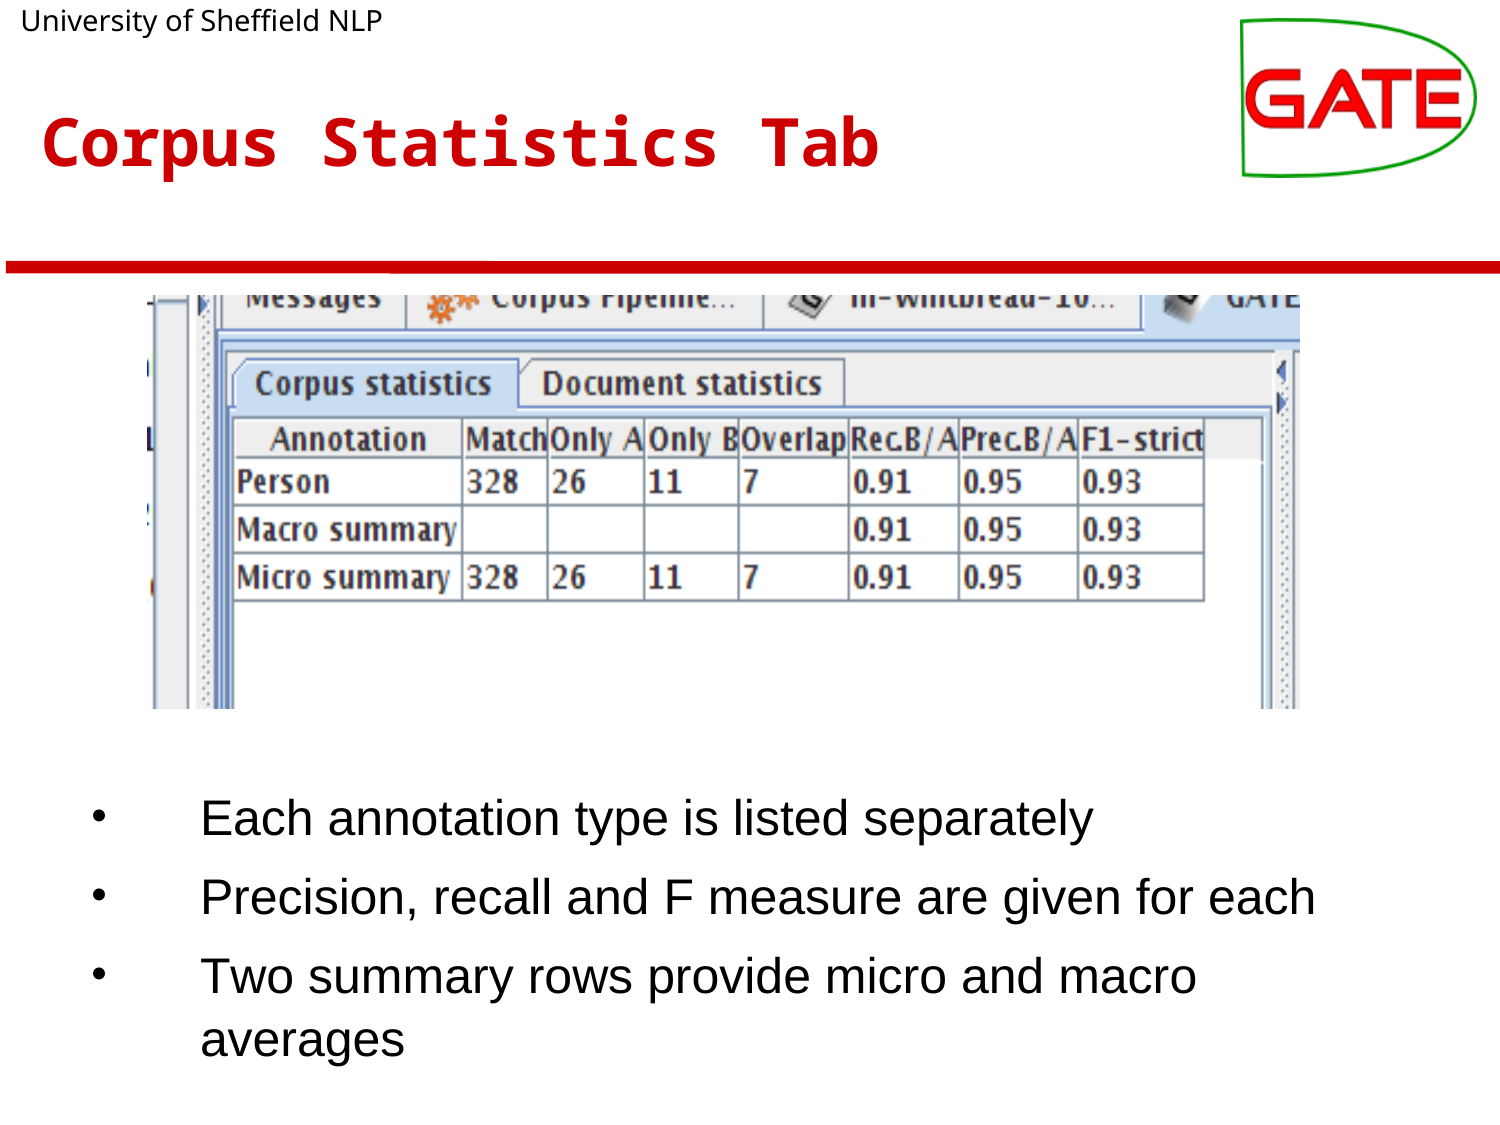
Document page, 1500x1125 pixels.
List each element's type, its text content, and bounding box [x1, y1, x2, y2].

text_box Corpus Statistics Tab [41, 38, 1385, 249]
text_box Each annotation type is listed separately Precision, recall and F measure are given for each Two summary rows provide micro and macro averages [74, 679, 1419, 1093]
picture [147, 295, 1300, 709]
picture [1240, 18, 1477, 178]
